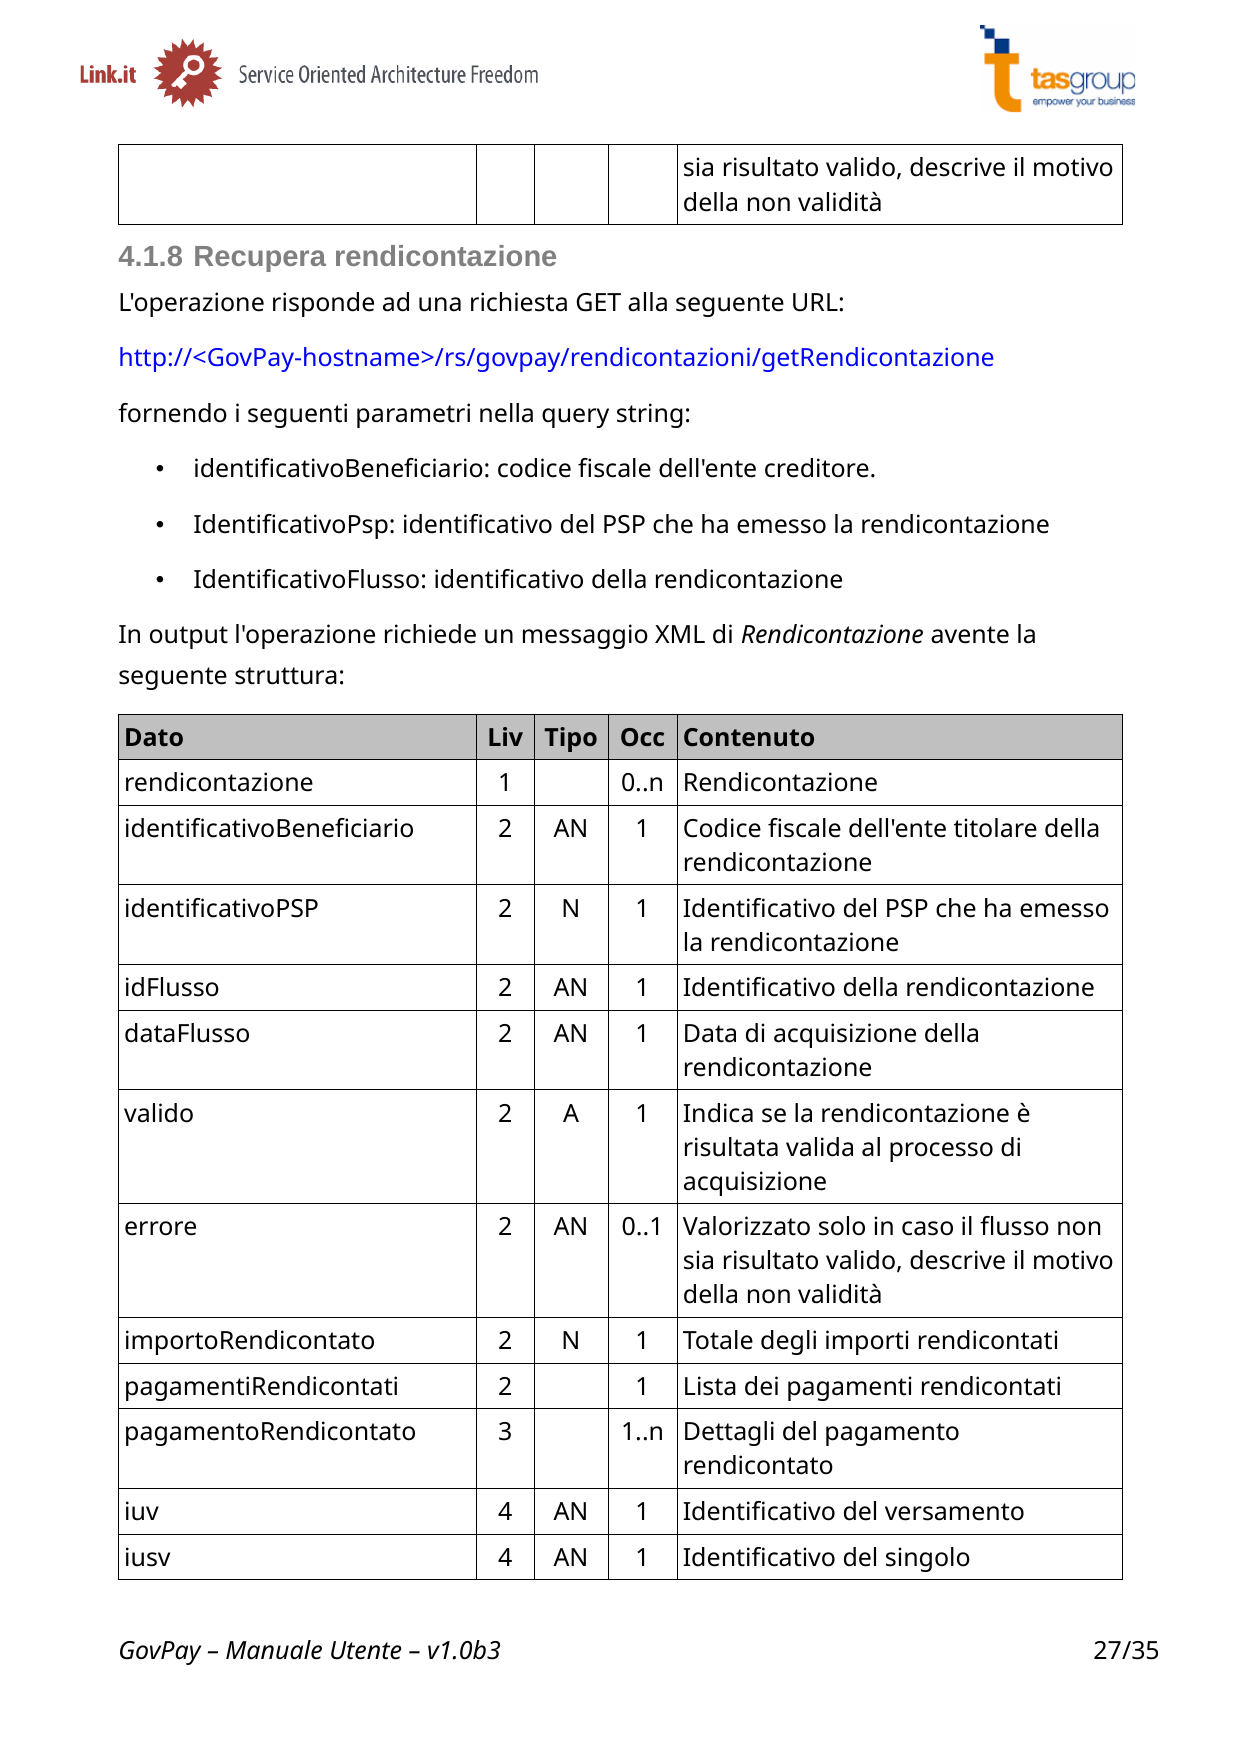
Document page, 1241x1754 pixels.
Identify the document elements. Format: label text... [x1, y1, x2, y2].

table_cell 2 [477, 965, 534, 1010]
table_cell identificativoPSP [119, 885, 476, 964]
table_cell 2 [477, 1090, 534, 1203]
table_cell [535, 1364, 608, 1408]
table_cell Valorizzato solo in caso il flusso non sia risultato valido, descrive il motivo della non validità [678, 1204, 1122, 1317]
table_cell 1 [609, 1489, 677, 1533]
table_cell 3 [477, 1409, 534, 1488]
table_cell Identificativo del versamento [678, 1489, 1122, 1533]
subtitle Recupera rendicontazione [118, 239, 1122, 272]
table_cell iusv [119, 1535, 476, 1579]
table_header Contenuto [678, 715, 1122, 759]
table_cell 1 [609, 806, 677, 884]
table_cell 1 [609, 1318, 677, 1362]
table_cell Codice fiscale dell'ente titolare della rendicontazione [678, 806, 1122, 884]
table_cell Lista dei pagamenti rendicontati [678, 1364, 1122, 1408]
table_cell 1..n [609, 1409, 677, 1488]
table_cell 2 [477, 1364, 534, 1408]
table_cell 1 [609, 885, 677, 964]
table_cell AN [535, 1489, 608, 1533]
table_cell N [535, 885, 608, 964]
table_cell 2 [477, 1318, 534, 1362]
table_cell 0..1 [609, 1204, 677, 1317]
list identificativoBeneficiario: codice fiscale dell'ente creditore. [156, 451, 1122, 485]
table_cell Data di acquisizione della rendicontazione [678, 1011, 1122, 1089]
table_cell [609, 145, 677, 224]
table_cell AN [535, 965, 608, 1010]
table_cell Rendicontazione [678, 760, 1122, 805]
table_header Tipo [535, 715, 608, 759]
table_cell AN [535, 1011, 608, 1089]
table_cell N [535, 1318, 608, 1362]
picture [1, 33, 602, 113]
table_cell pagamentoRendicontato [119, 1409, 476, 1488]
table_cell 2 [477, 806, 534, 884]
table_cell sia risultato valido, descrive il motivo della non validità [678, 145, 1122, 224]
table_cell Identificativo del PSP che ha emesso la rendicontazione [678, 885, 1122, 964]
table_cell Totale degli importi rendicontati [678, 1318, 1122, 1362]
table_cell 2 [477, 885, 534, 964]
table_cell Dettagli del pagamento rendicontato [678, 1409, 1122, 1488]
table_cell 4 [477, 1535, 534, 1579]
table_cell [119, 145, 476, 224]
table_cell A [535, 1090, 608, 1203]
table_cell Indica se la rendicontazione è risultata valida al processo di acquisizione [678, 1090, 1122, 1203]
table_cell importoRendicontato [119, 1318, 476, 1362]
text In output l'operazione richiede un messaggio XML di Rendicontazione avente la seguente struttura: [118, 617, 1122, 692]
table_cell errore [119, 1204, 476, 1317]
table_cell dataFlusso [119, 1011, 476, 1089]
table_cell [535, 760, 608, 805]
table_cell valido [119, 1090, 476, 1203]
table_cell 4 [477, 1489, 534, 1533]
text fornendo i seguenti parametri nella query string: [118, 396, 1122, 429]
list IdentificativoPsp: identificativo del PSP che ha emesso la rendicontazione [156, 506, 1122, 540]
table_cell [535, 145, 608, 224]
picture [980, 25, 1136, 113]
table_cell AN [535, 1204, 608, 1317]
table_cell rendicontazione [119, 760, 476, 805]
table_cell pagamentiRendicontati [119, 1364, 476, 1408]
table_cell 1 [609, 1090, 677, 1203]
text http://<GovPay-hostname>/rs/govpay/rendicontazioni/getRendicontazione [118, 340, 1122, 374]
table_cell 2 [477, 1204, 534, 1317]
table_cell Identificativo del singolo [678, 1535, 1122, 1579]
list IdentificativoFlusso: identificativo della rendicontazione [156, 562, 1122, 596]
table_cell [535, 1409, 608, 1488]
table_cell AN [535, 806, 608, 884]
table_cell [477, 145, 534, 224]
table_cell identificativoBeneficiario [119, 806, 476, 884]
table_header Occ [609, 715, 677, 759]
text L'operazione risponde ad una richiesta GET alla seguente URL: [118, 285, 1122, 319]
table_cell Identificativo della rendicontazione [678, 965, 1122, 1010]
table_cell 1 [609, 1011, 677, 1089]
table_cell 0..n [609, 760, 677, 805]
table_cell 1 [609, 1364, 677, 1408]
table_cell AN [535, 1535, 608, 1579]
table_header Dato [119, 715, 476, 759]
table_cell 1 [609, 965, 677, 1010]
table_cell 2 [477, 1011, 534, 1089]
table_header Liv [477, 715, 534, 759]
table_cell idFlusso [119, 965, 476, 1010]
table_cell iuv [119, 1489, 476, 1533]
table_cell 1 [477, 760, 534, 805]
table_cell 1 [609, 1535, 677, 1579]
